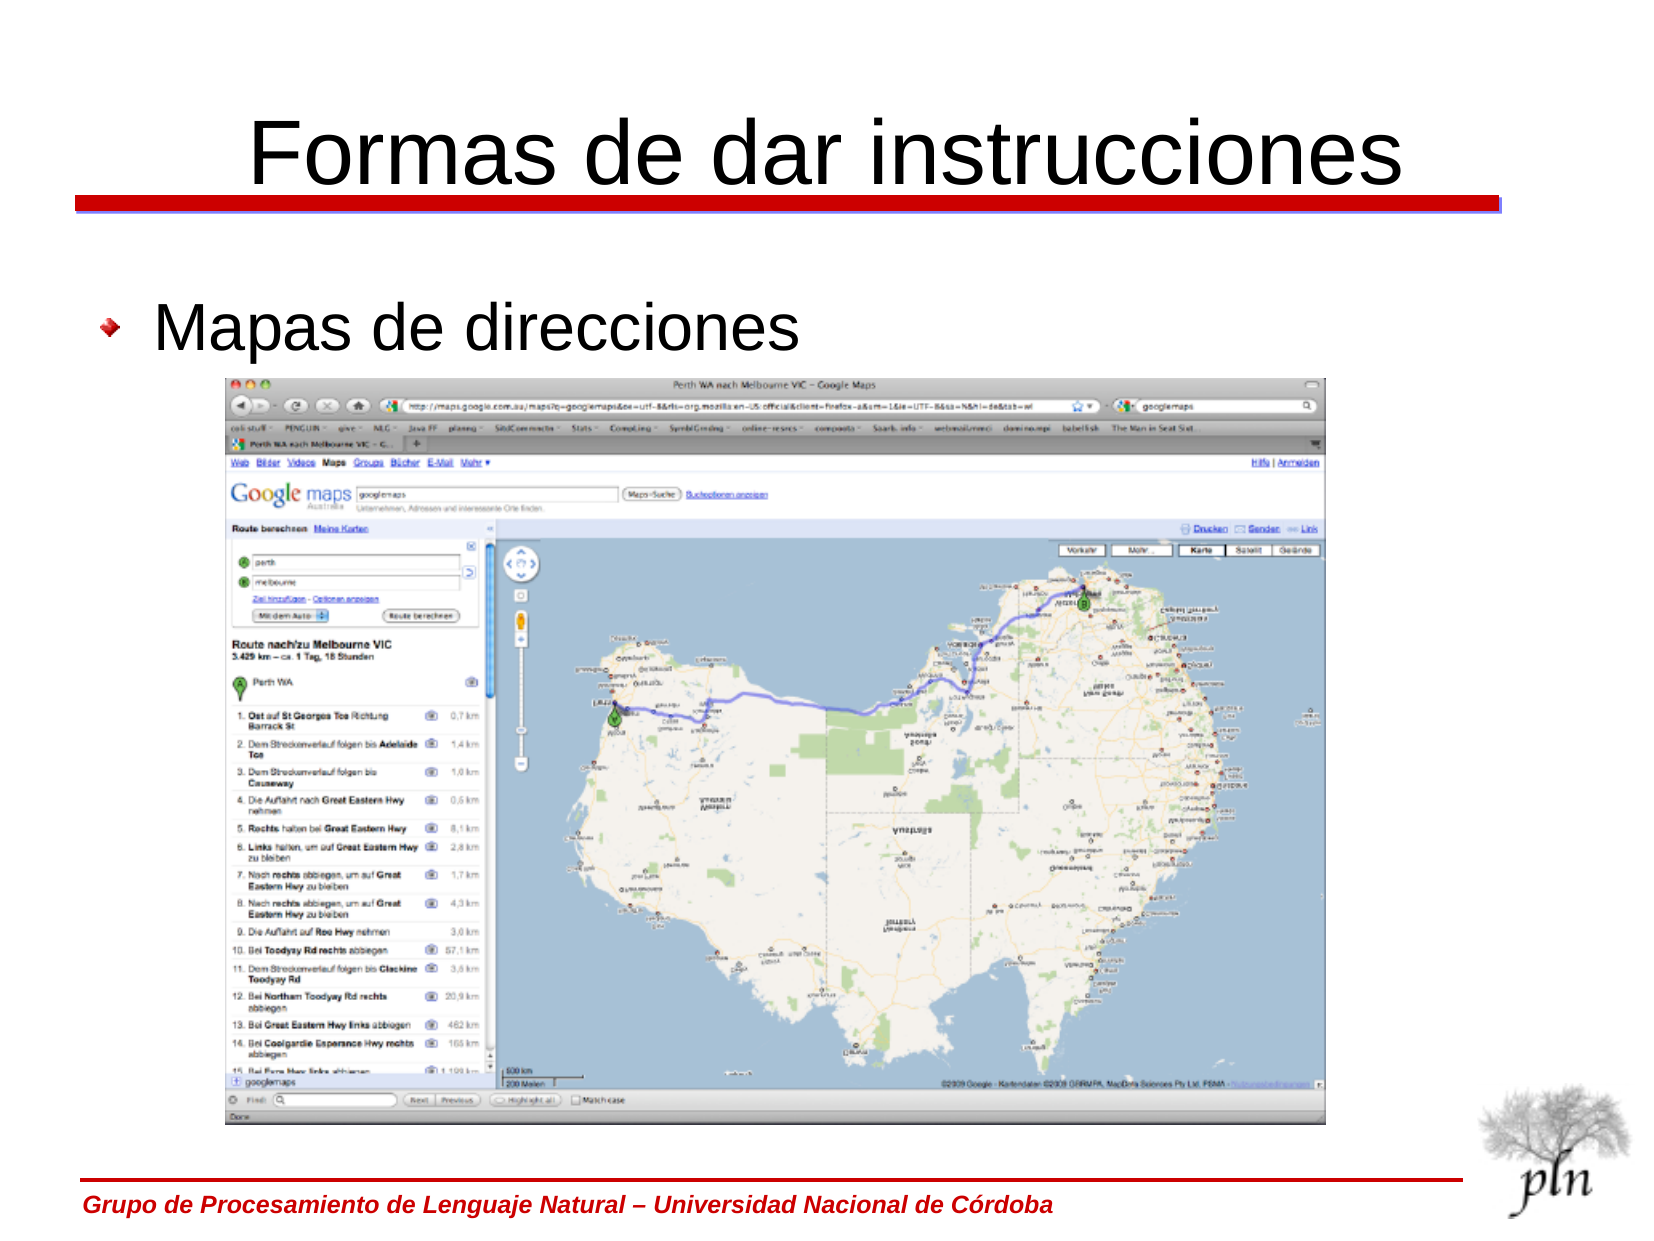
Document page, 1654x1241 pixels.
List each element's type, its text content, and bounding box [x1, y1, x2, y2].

picture [1477, 1083, 1635, 1219]
picture [225, 378, 1326, 1126]
title Formas de dar instrucciones [82, 56, 1571, 250]
list Mapas de direcciones [82, 290, 1571, 1109]
